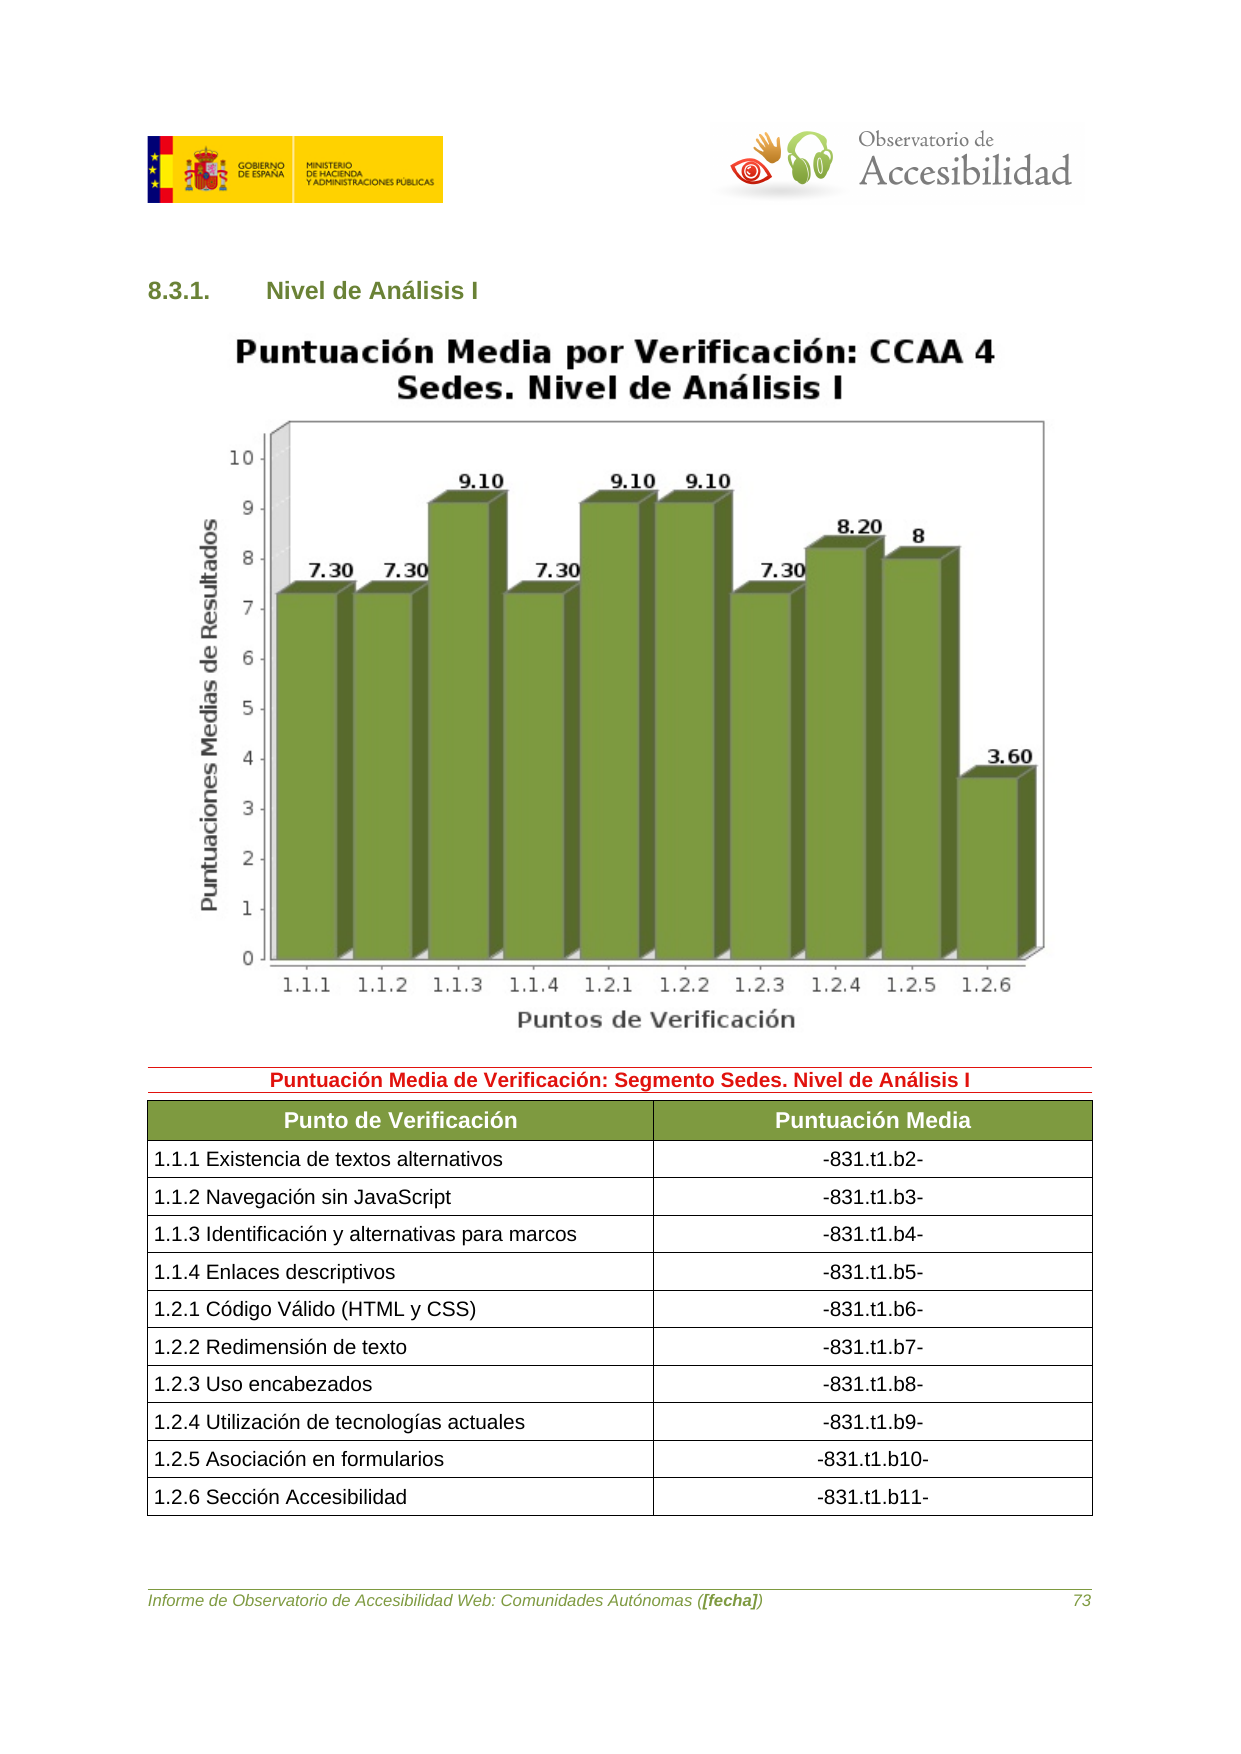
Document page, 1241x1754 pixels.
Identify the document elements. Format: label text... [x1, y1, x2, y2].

picture [147, 136, 443, 203]
table_cell 1.2.5 Asociación en formularios [148, 1441, 653, 1477]
table_cell -831.t1.b10- [654, 1441, 1092, 1477]
text Puntuación Media de Verificación: Segmento Sedes. Nivel de Análisis I [148, 1068, 1092, 1092]
table_cell -831.t1.b4- [654, 1216, 1092, 1252]
table_cell 1.2.3 Uso encabezados [148, 1366, 653, 1402]
table_cell 1.1.1 Existencia de textos alternativos [148, 1141, 653, 1177]
table_cell -831.t1.b9- [654, 1403, 1092, 1440]
table_cell 1.1.2 Navegación sin JavaScript [148, 1178, 653, 1215]
table_cell 1.2.4 Utilización de tecnologías actuales [148, 1403, 653, 1440]
table_cell -831.t1.b2- [654, 1141, 1092, 1177]
table_cell 1.2.2 Redimensión de texto [148, 1328, 653, 1365]
table_cell 1.2.6 Sección Accesibilidad [148, 1478, 653, 1515]
table_cell 1.2.1 Código Válido (HTML y CSS) [148, 1291, 653, 1327]
table_header Punto de Verificación [148, 1101, 653, 1140]
table_cell -831.t1.b7- [654, 1328, 1092, 1365]
table_cell 1.1.3 Identificación y alternativas para marcos [148, 1216, 653, 1252]
picture [710, 122, 1086, 205]
table_cell -831.t1.b5- [654, 1253, 1092, 1290]
table_cell -831.t1.b8- [654, 1366, 1092, 1402]
table_cell -831.t1.b6- [654, 1291, 1092, 1327]
table_cell 1.1.4 Enlaces descriptivos [148, 1253, 653, 1290]
picture [178, 332, 1062, 1042]
table_cell -831.t1.b11- [654, 1478, 1092, 1515]
list Nivel de Análisis I [148, 276, 1092, 304]
table_cell -831.t1.b3- [654, 1178, 1092, 1215]
table_header Puntuación Media [654, 1101, 1092, 1140]
